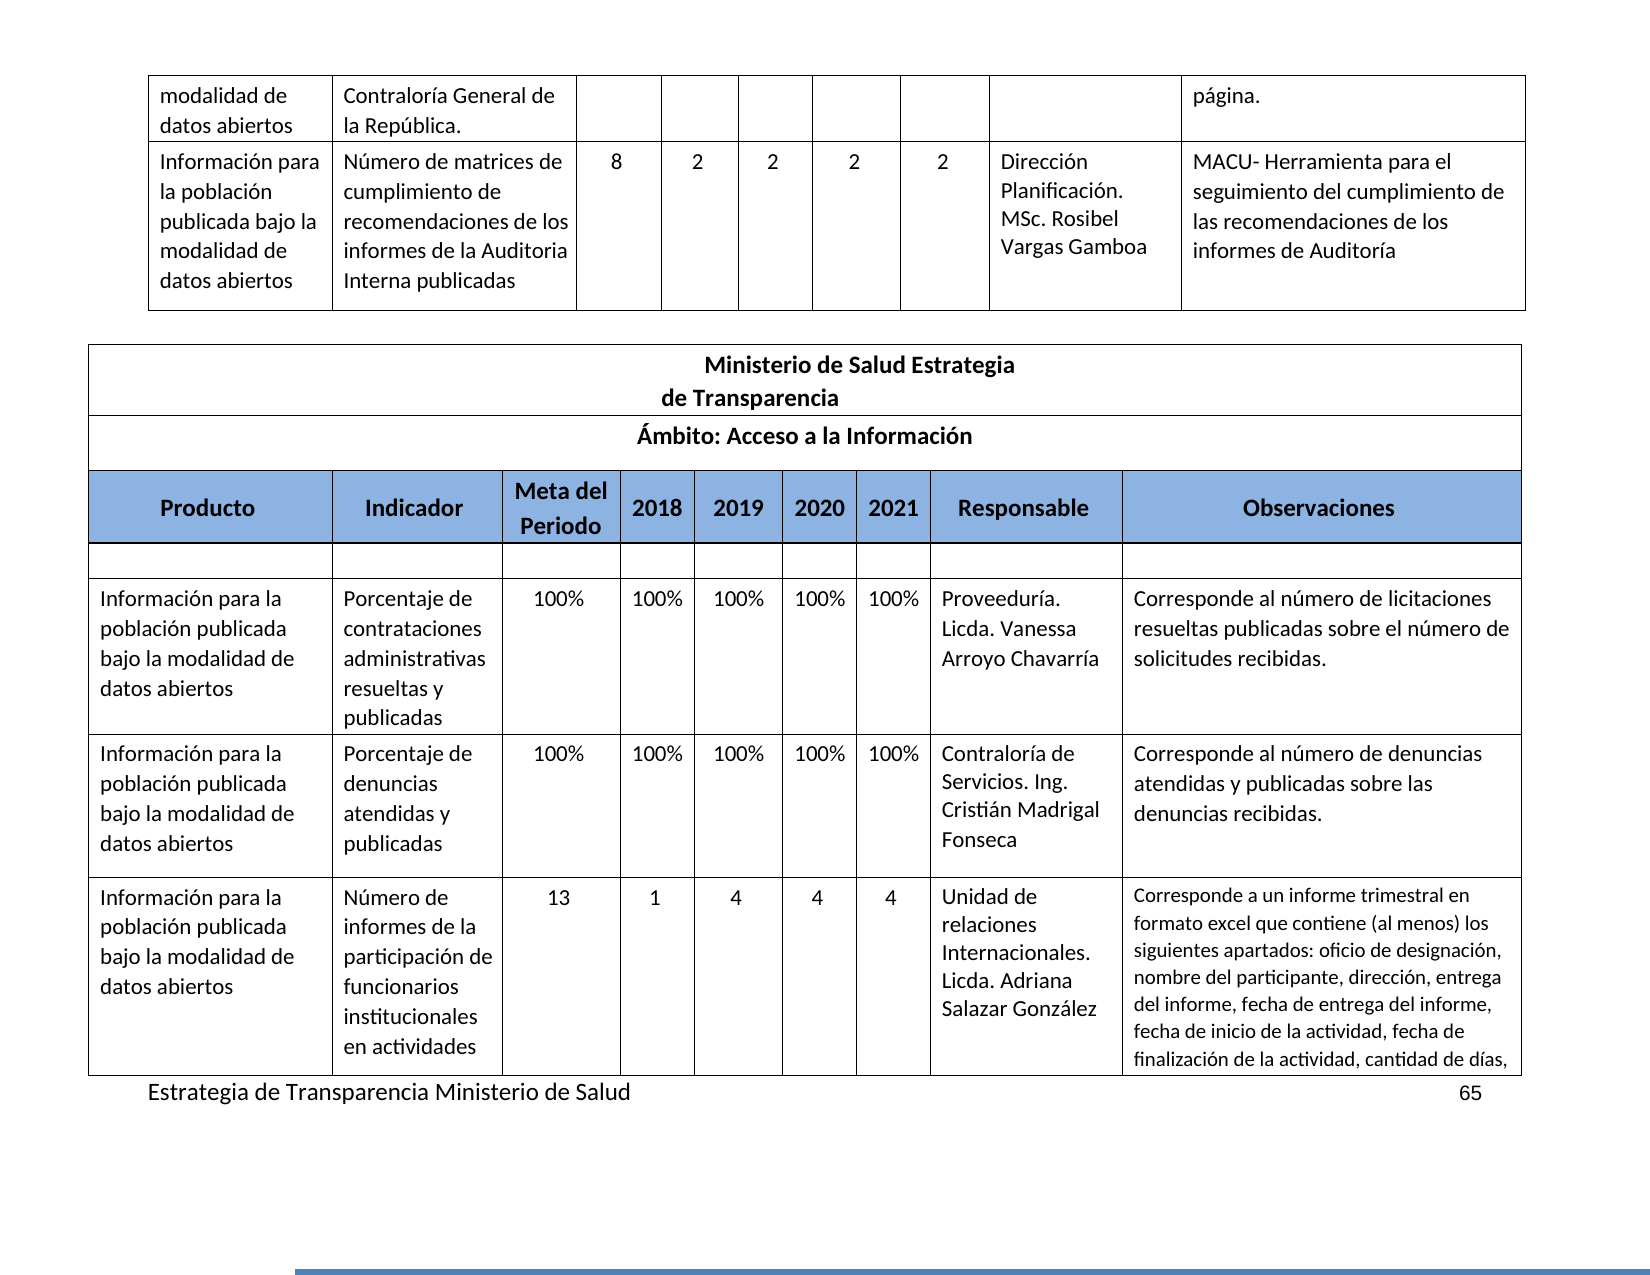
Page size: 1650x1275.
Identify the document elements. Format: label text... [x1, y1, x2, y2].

table_cell [332, 416, 502, 469]
table_cell 13 [503, 878, 620, 1075]
table_cell 2019 [695, 471, 782, 542]
table_cell Porcentaje de contrataciones administrativas resueltas y publicadas [333, 579, 502, 733]
table_cell 100% [503, 579, 620, 733]
table_cell [739, 76, 812, 141]
table_cell [333, 544, 502, 578]
table_cell Ámbito: Acceso a la Información [620, 416, 1122, 469]
table_cell [662, 76, 738, 141]
table_cell 100% [783, 579, 856, 733]
table_cell Información para la población publicada bajo la modalidad de datos abiertos [89, 579, 332, 733]
table_cell 100% [695, 735, 782, 877]
table_cell Corresponde al número de denuncias atendidas y publicadas sobre las denuncias recibidas. [1123, 735, 1521, 877]
table_cell 2 [901, 142, 989, 310]
table_cell 100% [503, 735, 620, 877]
table_cell [901, 76, 989, 141]
table_cell [502, 416, 620, 469]
table_cell Información para la población publicada bajo la modalidad de datos abiertos [89, 878, 332, 1075]
table_cell Indicador [333, 471, 502, 542]
table_cell 4 [857, 878, 930, 1075]
table_cell [577, 76, 661, 141]
table_cell [695, 544, 782, 578]
table_cell modalidad de datos abiertos [149, 76, 332, 141]
table_cell 100% [621, 579, 694, 733]
table_cell 2020 [783, 471, 856, 542]
table_header [1123, 345, 1521, 415]
table_header Ministerio de Salud Estrategia de Transparencia [620, 345, 1122, 415]
table_cell 2021 [857, 471, 930, 542]
table_cell página. [1182, 76, 1525, 141]
table_cell 2018 [621, 471, 694, 542]
table_cell Contraloría General de la República. [333, 76, 576, 141]
table_cell Observaciones [1123, 471, 1521, 542]
table_cell [1123, 544, 1521, 578]
table_cell [990, 76, 1181, 141]
table_cell Número de matrices de cumplimiento de recomendaciones de los informes de la Auditoria Interna publicadas [333, 142, 576, 310]
table_cell 4 [783, 878, 856, 1075]
table_cell 100% [857, 735, 930, 877]
table_cell Unidad de relaciones Internacionales. Licda. Adriana Salazar González [931, 878, 1122, 1075]
table_cell 100% [857, 579, 930, 733]
table_cell [89, 416, 332, 469]
table_cell 100% [621, 735, 694, 877]
table_cell Contraloría de Servicios. Ing. Cristián Madrigal Fonseca [931, 735, 1122, 877]
table_cell [931, 544, 1122, 578]
table_cell Información para la población publicada bajo la modalidad de datos abiertos [149, 142, 332, 310]
table_cell Información para la población publicada bajo la modalidad de datos abiertos [89, 735, 332, 877]
table_cell Responsable [931, 471, 1122, 542]
table_cell Número de informes de la participación de funcionarios institucionales en actividades [333, 878, 502, 1075]
table_cell 4 [695, 878, 782, 1075]
table_cell [89, 544, 332, 578]
table_cell Porcentaje de denuncias atendidas y publicadas [333, 735, 502, 877]
table_cell 2 [662, 142, 738, 310]
table_cell 2 [739, 142, 812, 310]
table_cell 100% [695, 579, 782, 733]
table_cell MACU- Herramienta para el seguimiento del cumplimiento de las recomendaciones de los informes de Auditoría [1182, 142, 1525, 310]
table_cell [1123, 416, 1521, 469]
table_cell Proveeduría. Licda. Vanessa Arroyo Chavarría [931, 579, 1122, 733]
table_cell [857, 544, 930, 578]
table_cell [503, 544, 620, 578]
table_cell Producto [89, 471, 332, 542]
table_cell Meta del Periodo [503, 471, 620, 542]
table_cell 100% [783, 735, 856, 877]
table_header [332, 345, 502, 415]
table_cell 1 [621, 878, 694, 1075]
table_cell 2 [813, 142, 900, 310]
table_cell [813, 76, 900, 141]
table_header [502, 345, 620, 415]
table_cell Corresponde al número de licitaciones resueltas publicadas sobre el número de solicitudes recibidas. [1123, 579, 1521, 733]
table_cell Corresponde a un informe trimestral en formato excel que contiene (al menos) los siguientes apartados: oficio de designación, nombre del participante, dirección, entrega del informe, fecha de entrega del informe, fecha de inicio de la actividad, fecha de finalización de la actividad, cantidad de días, [1123, 878, 1521, 1075]
table_cell Dirección Planificación. MSc. Rosibel Vargas Gamboa [990, 142, 1181, 310]
table_cell 8 [577, 142, 661, 310]
table_header [89, 345, 332, 415]
table_cell [621, 544, 694, 578]
table_cell [783, 544, 856, 578]
